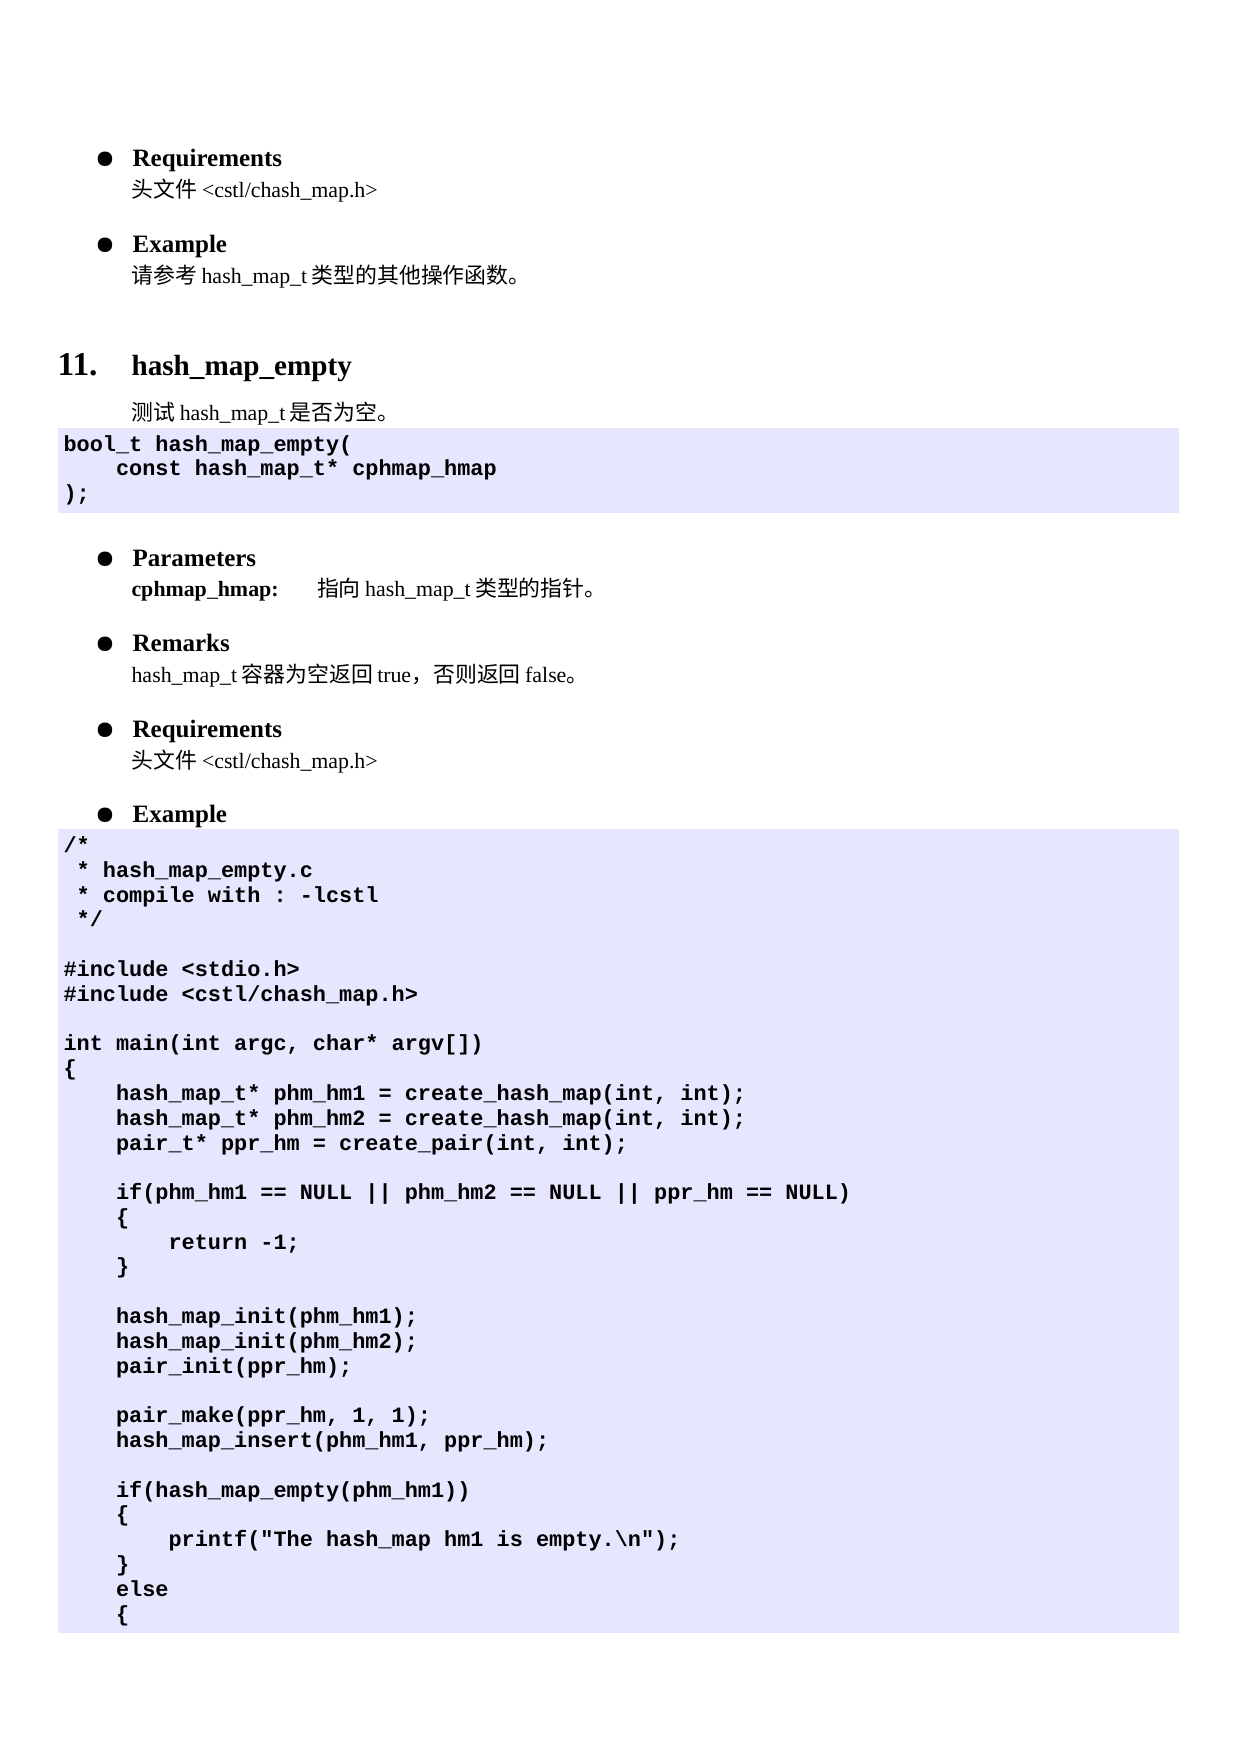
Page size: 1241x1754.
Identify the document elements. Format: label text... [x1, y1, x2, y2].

subtitle hash_map_empty [57, 344, 1179, 383]
table_header bool_t hash_map_empty( const hash_map_t* cphmap_hmap ); [58, 428, 1179, 513]
list Requirements [95, 714, 1179, 743]
text 请参考hash_map_t类型的其他操作函数。 [57, 258, 1179, 289]
text 头文件 <cstl/chash_map.h> [57, 743, 1179, 774]
list Example [95, 229, 1179, 258]
text hash_map_t容器为空返回true，否则返回false。 [57, 657, 1179, 689]
list Example [95, 799, 1179, 828]
text cphmap_hmap: 指向hash_map_t类型的指针。 [57, 571, 1179, 603]
text 测试hash_map_t是否为空。 [57, 395, 1179, 427]
list Remarks [95, 628, 1179, 657]
text 头文件 <cstl/chash_map.h> [57, 172, 1179, 204]
list Parameters [95, 543, 1179, 571]
table_header /* * hash_map_empty.c * compile with : -lcstl */ #include <stdio.h> #include <cstl/chash_map.h> int main(int argc, char* argv[]) { hash_map_t* phm_hm1 = create_hash_map(int, int); hash_map_t* phm_hm2 = create_hash_map(int, int); pair_t* ppr_hm = create_pair(int, int); if(phm_hm1 == NULL || phm_hm2 == NULL || ppr_hm == NULL) { return -1; } hash_map_init(phm_hm1); hash_map_init(phm_hm2); pair_init(ppr_hm); pair_make(ppr_hm, 1, 1); hash_map_insert(phm_hm1, ppr_hm); if(hash_map_empty(phm_hm1)) { printf("The hash_map hm1 is empty.\n"); } else { [58, 829, 1179, 1633]
list Requirements [95, 143, 1179, 172]
